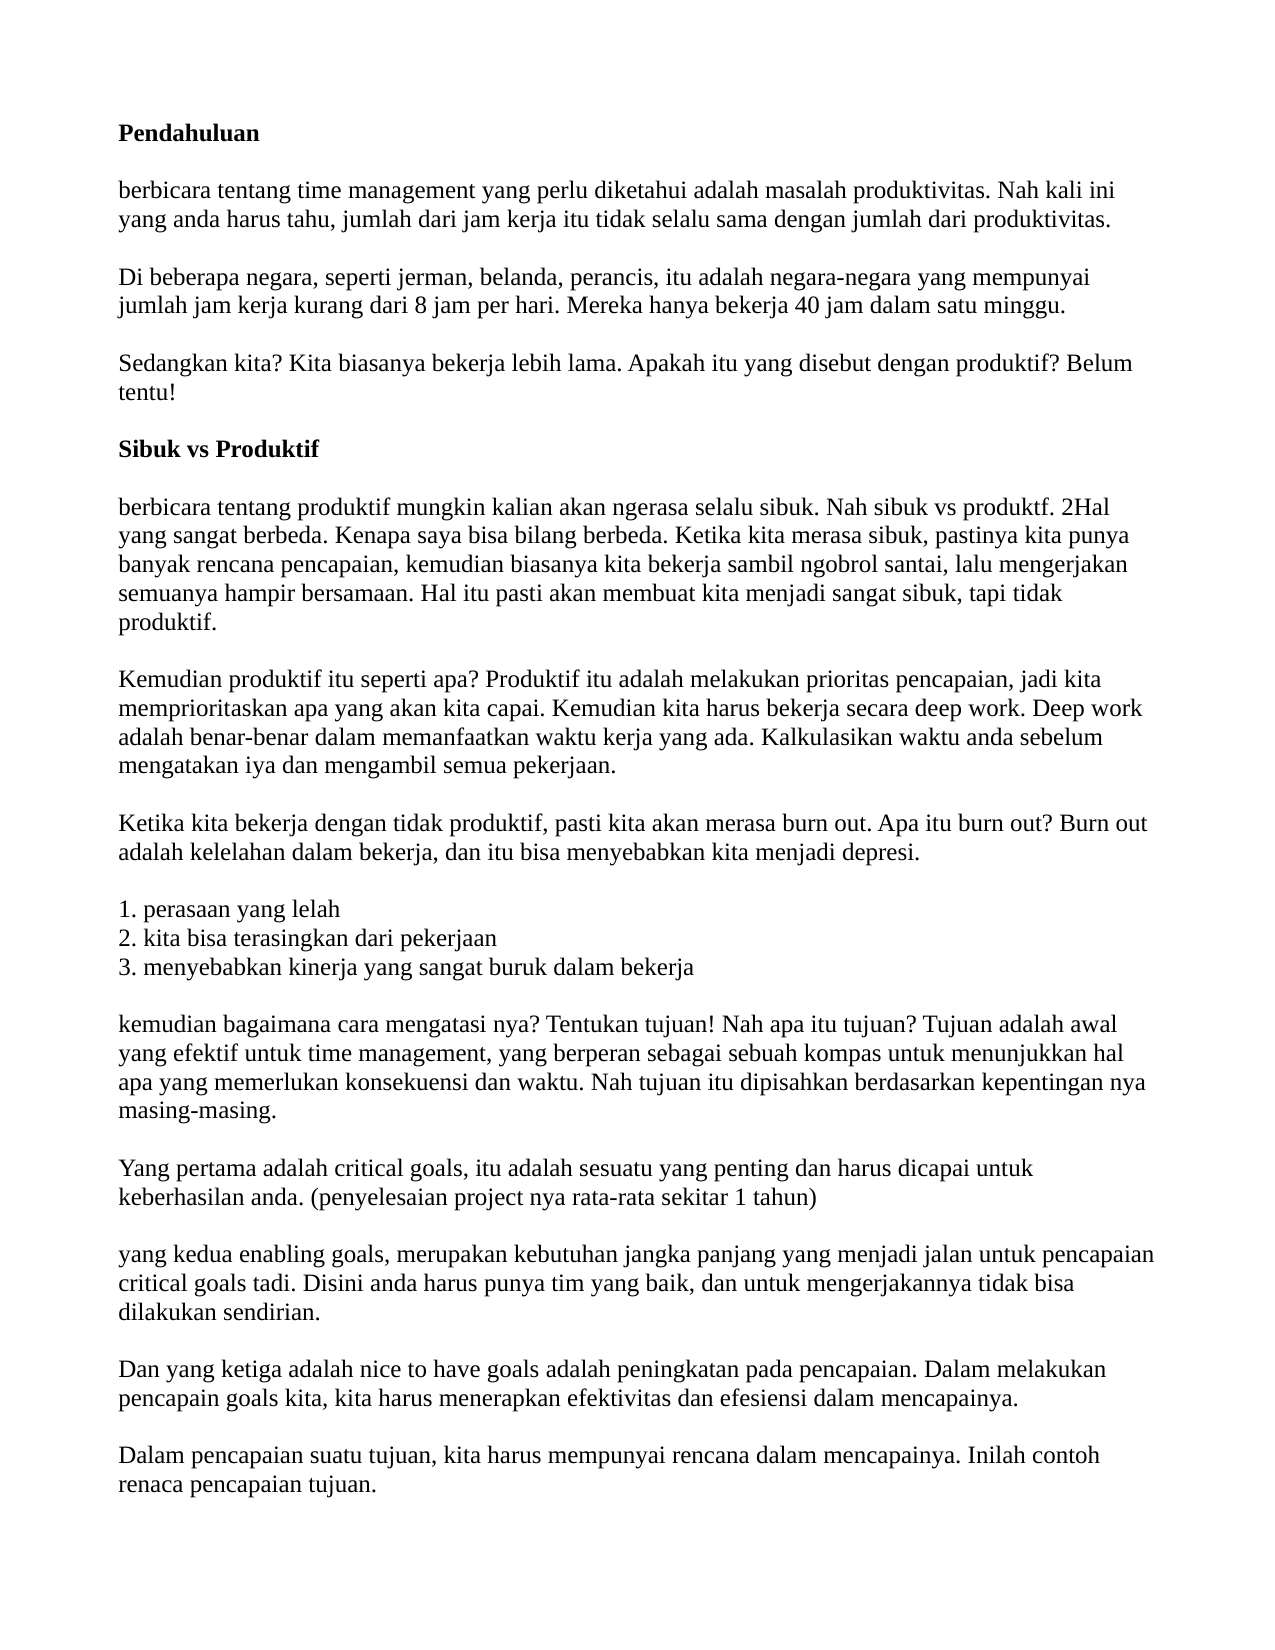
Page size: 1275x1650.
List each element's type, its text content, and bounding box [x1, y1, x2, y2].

text Pendahuluan [118, 118, 1157, 147]
text berbicara tentang produktif mungkin kalian akan ngerasa selalu sibuk. Nah sibuk vs produktf. 2Hal yang sangat berbeda. Kenapa saya bisa bilang berbeda. Ketika kita merasa sibuk, pastinya kita punya banyak rencana pencapaian, kemudian biasanya kita bekerja sambil ngobrol santai, lalu mengerjakan semuanya hampir bersamaan. Hal itu pasti akan membuat kita menjadi sangat sibuk, tapi tidak produktif. [118, 492, 1157, 636]
text berbicara tentang time management yang perlu diketahui adalah masalah produktivitas. Nah kali ini yang anda harus tahu, jumlah dari jam kerja itu tidak selalu sama dengan jumlah dari produktivitas. [118, 176, 1157, 233]
text 3. menyebabkan kinerja yang sangat buruk dalam bekerja [118, 952, 1157, 981]
text Sibuk vs Produktif [118, 434, 1157, 463]
text Di beberapa negara, seperti jerman, belanda, perancis, itu adalah negara-negara yang mempunyai jumlah jam kerja kurang dari 8 jam per hari. Mereka hanya bekerja 40 jam dalam satu minggu. [118, 262, 1157, 319]
text 1. perasaan yang lelah [118, 894, 1157, 923]
text Ketika kita bekerja dengan tidak produktif, pasti kita akan merasa burn out. Apa itu burn out? Burn out adalah kelelahan dalam bekerja, dan itu bisa menyebabkan kita menjadi depresi. [118, 808, 1157, 866]
text kemudian bagaimana cara mengatasi nya? Tentukan tujuan! Nah apa itu tujuan? Tujuan adalah awal yang efektif untuk time management, yang berperan sebagai sebuah kompas untuk menunjukkan hal apa yang memerlukan konsekuensi dan waktu. Nah tujuan itu dipisahkan berdasarkan kepentingan nya masing-masing. [118, 1009, 1157, 1124]
text Sedangkan kita? Kita biasanya bekerja lebih lama. Apakah itu yang disebut dengan produktif? Belum tentu! [118, 348, 1157, 406]
text 2. kita bisa terasingkan dari pekerjaan [118, 923, 1157, 952]
text yang kedua enabling goals, merupakan kebutuhan jangka panjang yang menjadi jalan untuk pencapaian critical goals tadi. Disini anda harus punya tim yang baik, dan untuk mengerjakannya tidak bisa dilakukan sendirian. [118, 1239, 1157, 1326]
text Kemudian produktif itu seperti apa? Produktif itu adalah melakukan prioritas pencapaian, jadi kita memprioritaskan apa yang akan kita capai. Kemudian kita harus bekerja secara deep work. Deep work adalah benar-benar dalam memanfaatkan waktu kerja yang ada. Kalkulasikan waktu anda sebelum mengatakan iya dan mengambil semua pekerjaan. [118, 664, 1157, 779]
text Yang pertama adalah critical goals, itu adalah sesuatu yang penting dan harus dicapai untuk keberhasilan anda. (penyelesaian project nya rata-rata sekitar 1 tahun) [118, 1153, 1157, 1211]
text Dalam pencapaian suatu tujuan, kita harus mempunyai rencana dalam mencapainya. Inilah contoh renaca pencapaian tujuan. [118, 1441, 1157, 1498]
text Dan yang ketiga adalah nice to have goals adalah peningkatan pada pencapaian. Dalam melakukan pencapain goals kita, kita harus menerapkan efektivitas dan efesiensi dalam mencapainya. [118, 1354, 1157, 1412]
